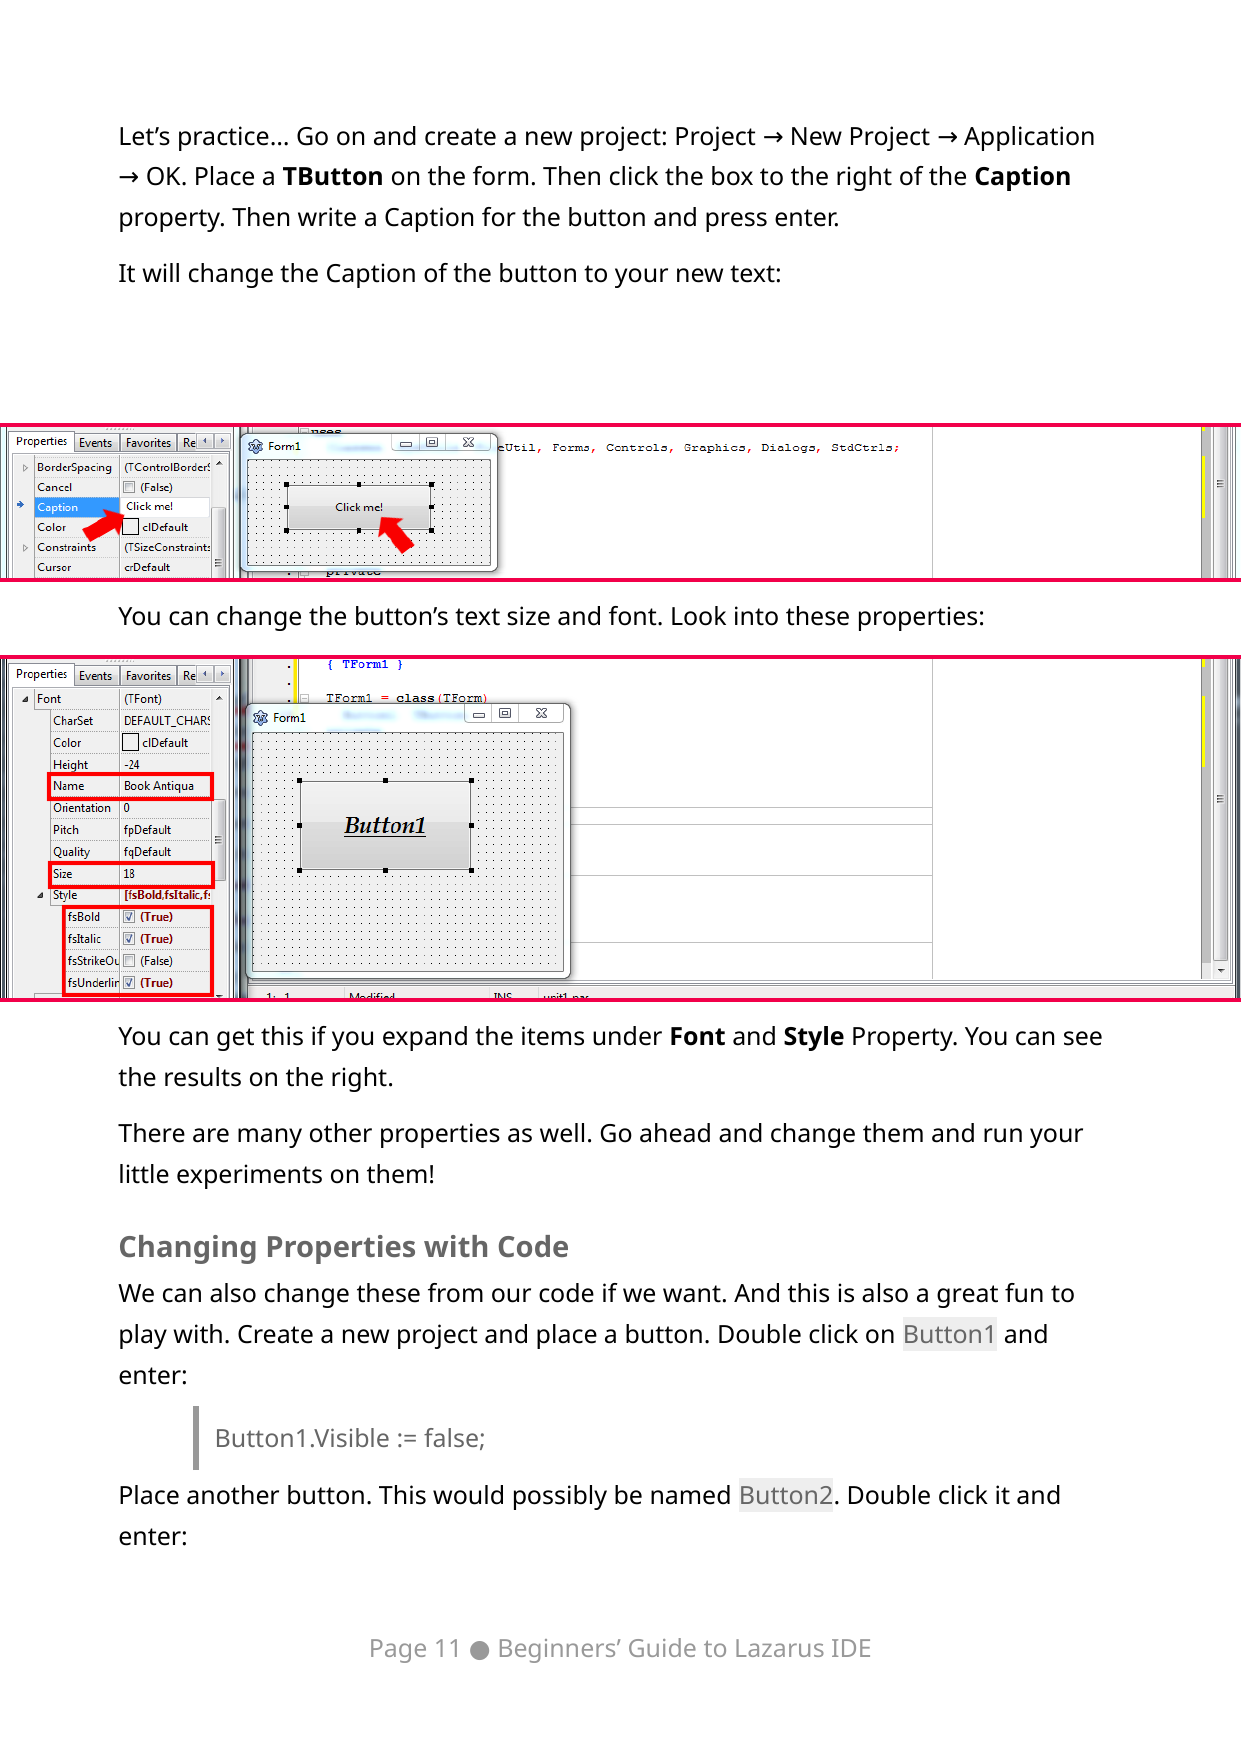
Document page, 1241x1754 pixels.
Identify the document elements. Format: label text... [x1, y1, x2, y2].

text There are many other properties as well. Go ahead and change them and run your little experiments on them! [118, 1116, 1122, 1191]
text Let’s practice… Go on and create a new project: Project → New Project → Application → OK. Place a TButton on the form. Then click the box to the right of the Caption property. Then write a Caption for the button and press enter. [118, 118, 1122, 234]
text We can also change these from our code if we want. And this is also a great fun to play with. Create a new project and place a button. Double click on Button1 and enter: [118, 1276, 1122, 1392]
text You can get this if you expand the items under Font and Style Property. You can see the results on the right. [118, 1002, 1122, 1094]
picture [0, 427, 1241, 578]
text Place another button. This would possibly be named Button2. Double click it and enter: [118, 1478, 1122, 1553]
text It will change the Caption of the button to your new text: [118, 256, 1122, 290]
picture [0, 659, 1241, 998]
text Button1.Visible := false; [199, 1406, 1047, 1470]
subtitle Changing Properties with Code [118, 1226, 1122, 1266]
text You can change the button’s text size and font. Look into these properties: [118, 582, 1122, 633]
